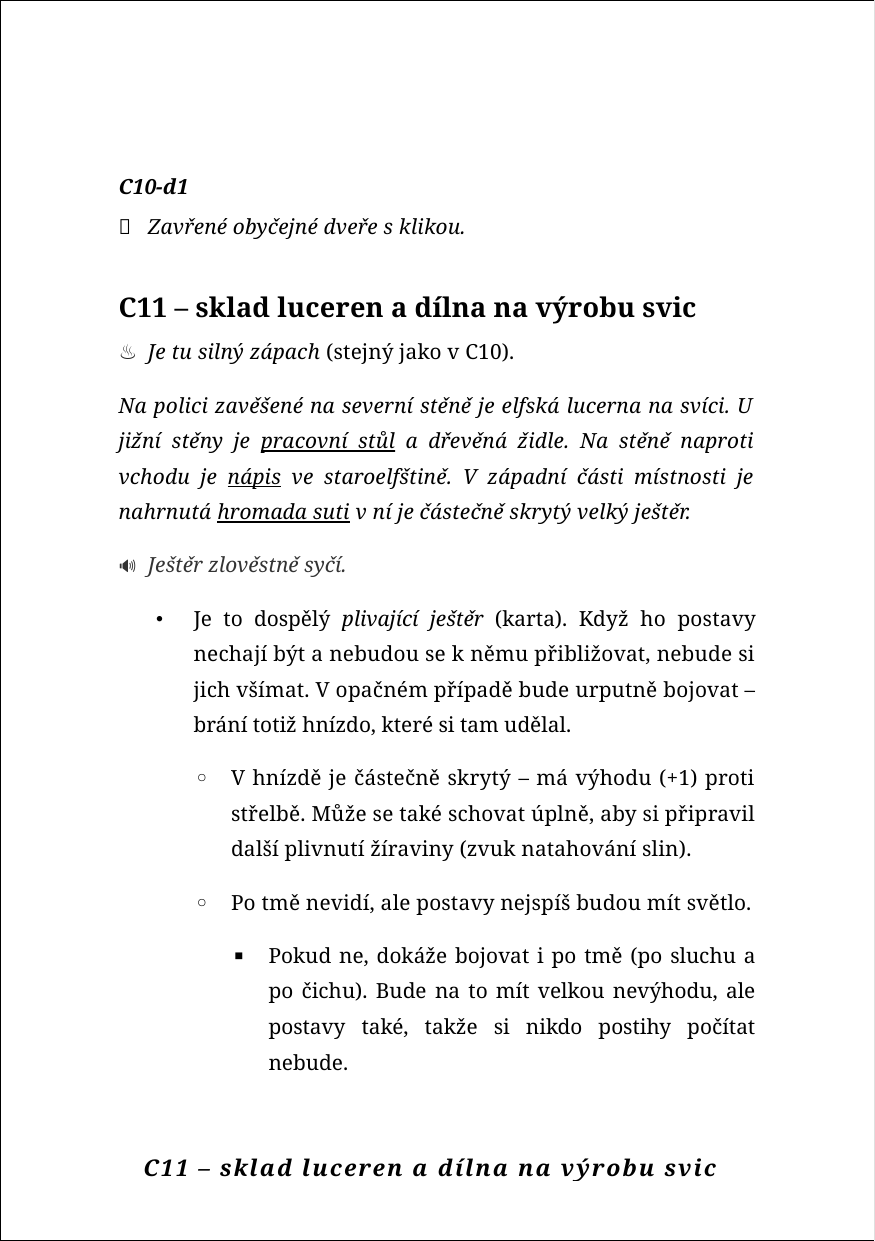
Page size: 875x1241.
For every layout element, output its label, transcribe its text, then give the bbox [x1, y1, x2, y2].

list Pokud ne, dokáže bojovat i po tmě (po sluchu a po čichu). Bude na to mít velkou nevýhodu, ale postavy také, takže si nikdo postihy počítat nebude. [231, 941, 756, 1076]
text ♨ Je tu silný zápach (stejný jako v C10). [118, 337, 756, 366]
list Je to dospělý plivající ještěr (karta). Když ho postavy nechají být a nebudou se k němu přibližovat, nebude si jich všímat. V opačném případě bude urputně bojovat – brání totiž hnízdo, které si tam udělal. [156, 604, 756, 739]
list Po tmě nevidí, ale postavy nejspíš budou mít světlo. [193, 888, 756, 916]
text Na polici zavěšené na severní stěně je elfská lucerna na svíci. U jižní stěny je pracovní stůl a dřevěná židle. Na stěně naproti vchodu je nápis ve staroelfštině. V západní části místnosti je nahrnutá hromada suti v ní je částečně skrytý velký ještěr. [118, 391, 756, 526]
list V hnízdě je částečně skrytý – má výhodu (+1) proti střelbě. Může se také schovat úplně, aby si připravil další plivnutí žíraviny (zvuk natahování slin). [193, 763, 756, 863]
subtitle C10-d1 [118, 172, 756, 200]
text 🔊 Ještěr zlověstně syčí. [118, 551, 756, 579]
text 🚪 Zavřené obyčejné dveře s klikou. [118, 212, 756, 240]
subtitle C11 – sklad luceren a dílna na výrobu svic [118, 289, 756, 326]
